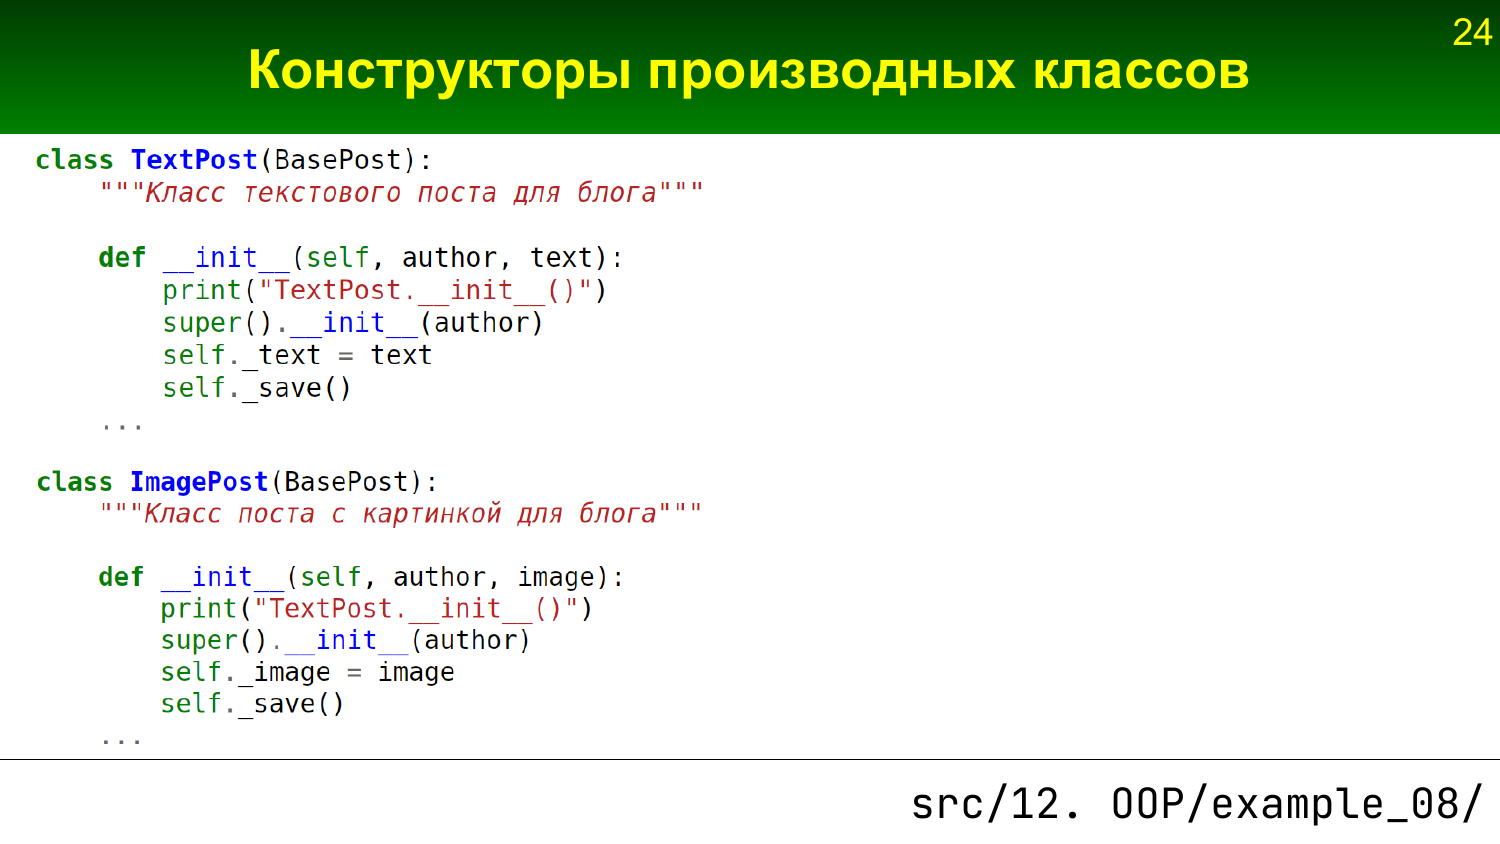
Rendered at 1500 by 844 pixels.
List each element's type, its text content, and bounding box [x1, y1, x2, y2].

title src/12. OOP/example_08/ [670, 760, 1500, 844]
picture [23, 138, 711, 440]
picture [23, 456, 714, 757]
title Конструкторы производных классов [112, 1, 1388, 133]
